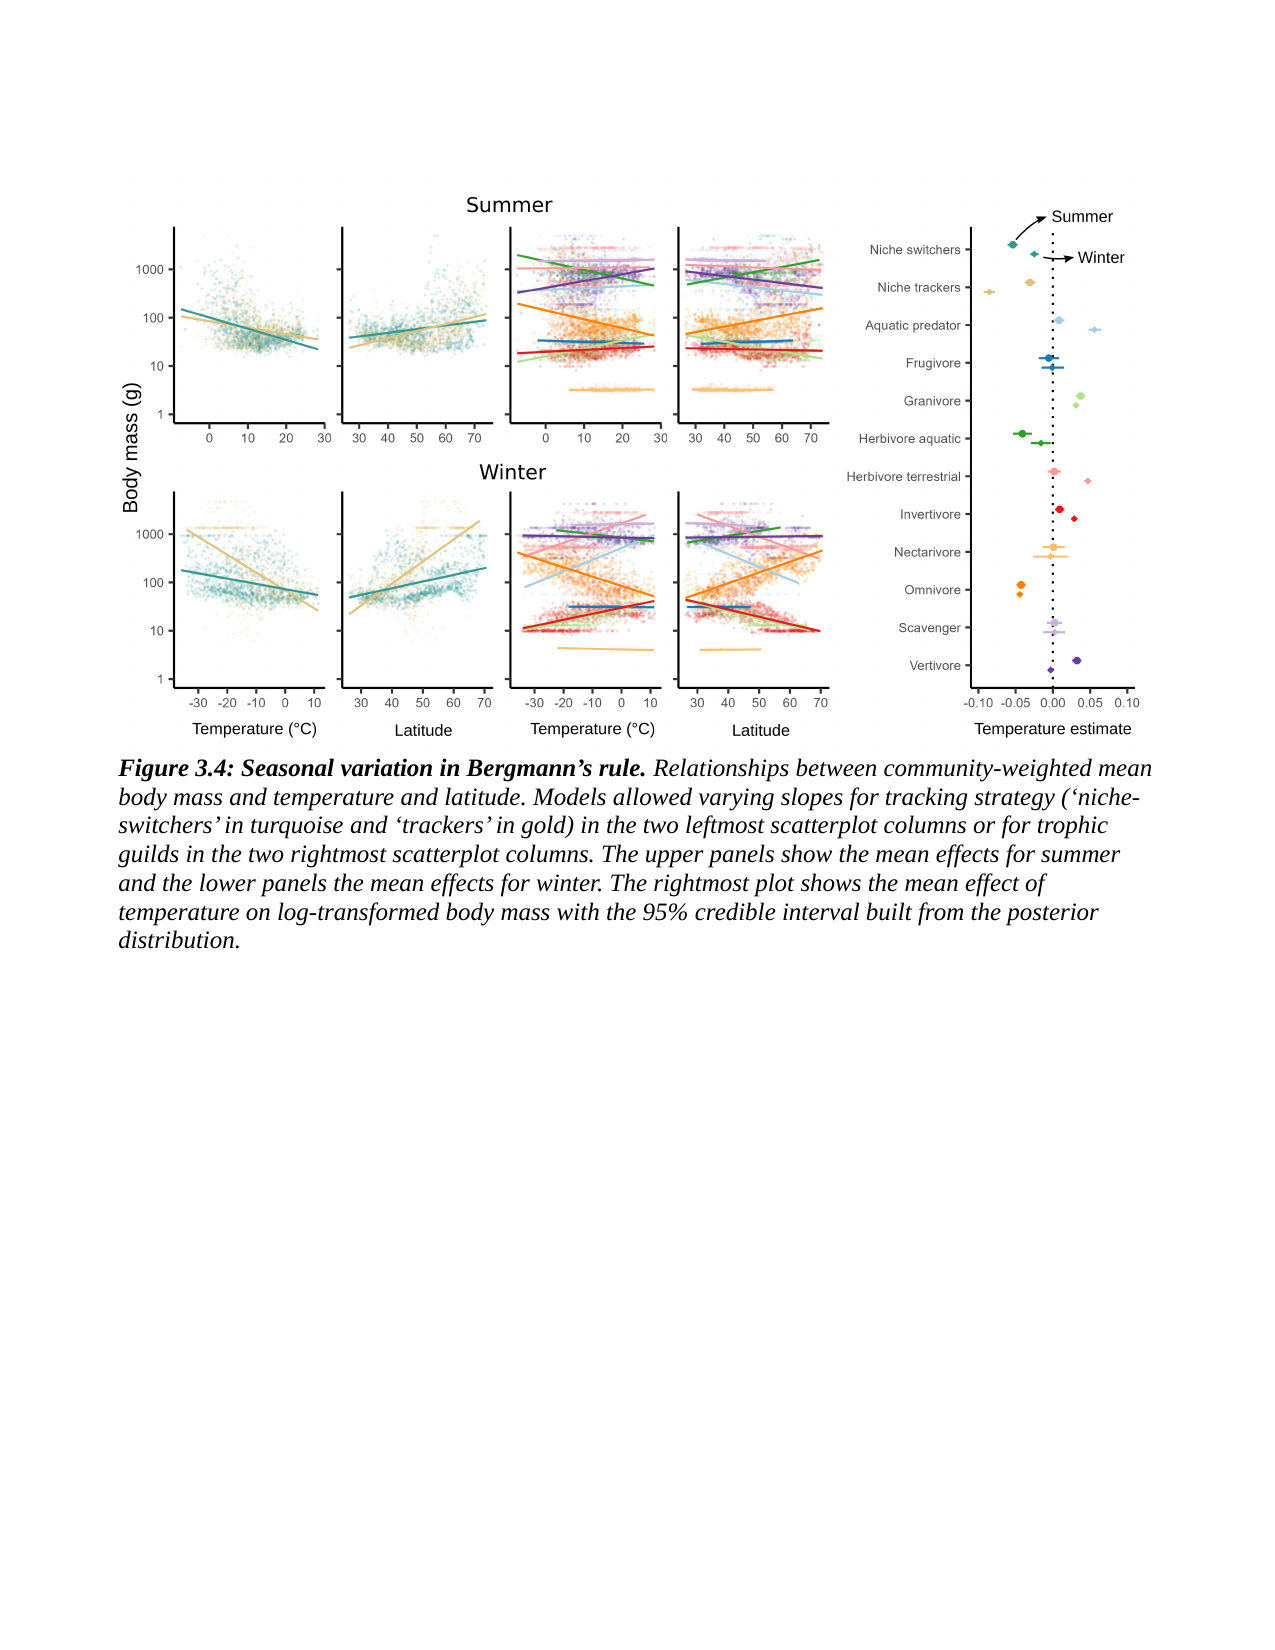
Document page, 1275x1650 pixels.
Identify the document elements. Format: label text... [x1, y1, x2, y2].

text Figure 3.4: Seasonal variation in Bergmann’s rule. Relationships between community-weighted mean body mass and temperature and latitude. Models allowed varying slopes for tracking strategy (‘niche-switchers’ in turquoise and ‘trackers’ in gold) in the two leftmost scatterplot columns or for trophic guilds in the two rightmost scatterplot columns. The upper panels show the mean effects for summer and the lower panels the mean effects for winter. The rightmost plot shows the mean effect of temperature on log-transformed body mass with the 95% credible interval built from the posterior distribution. [118, 753, 1157, 954]
picture [118, 175, 1157, 753]
